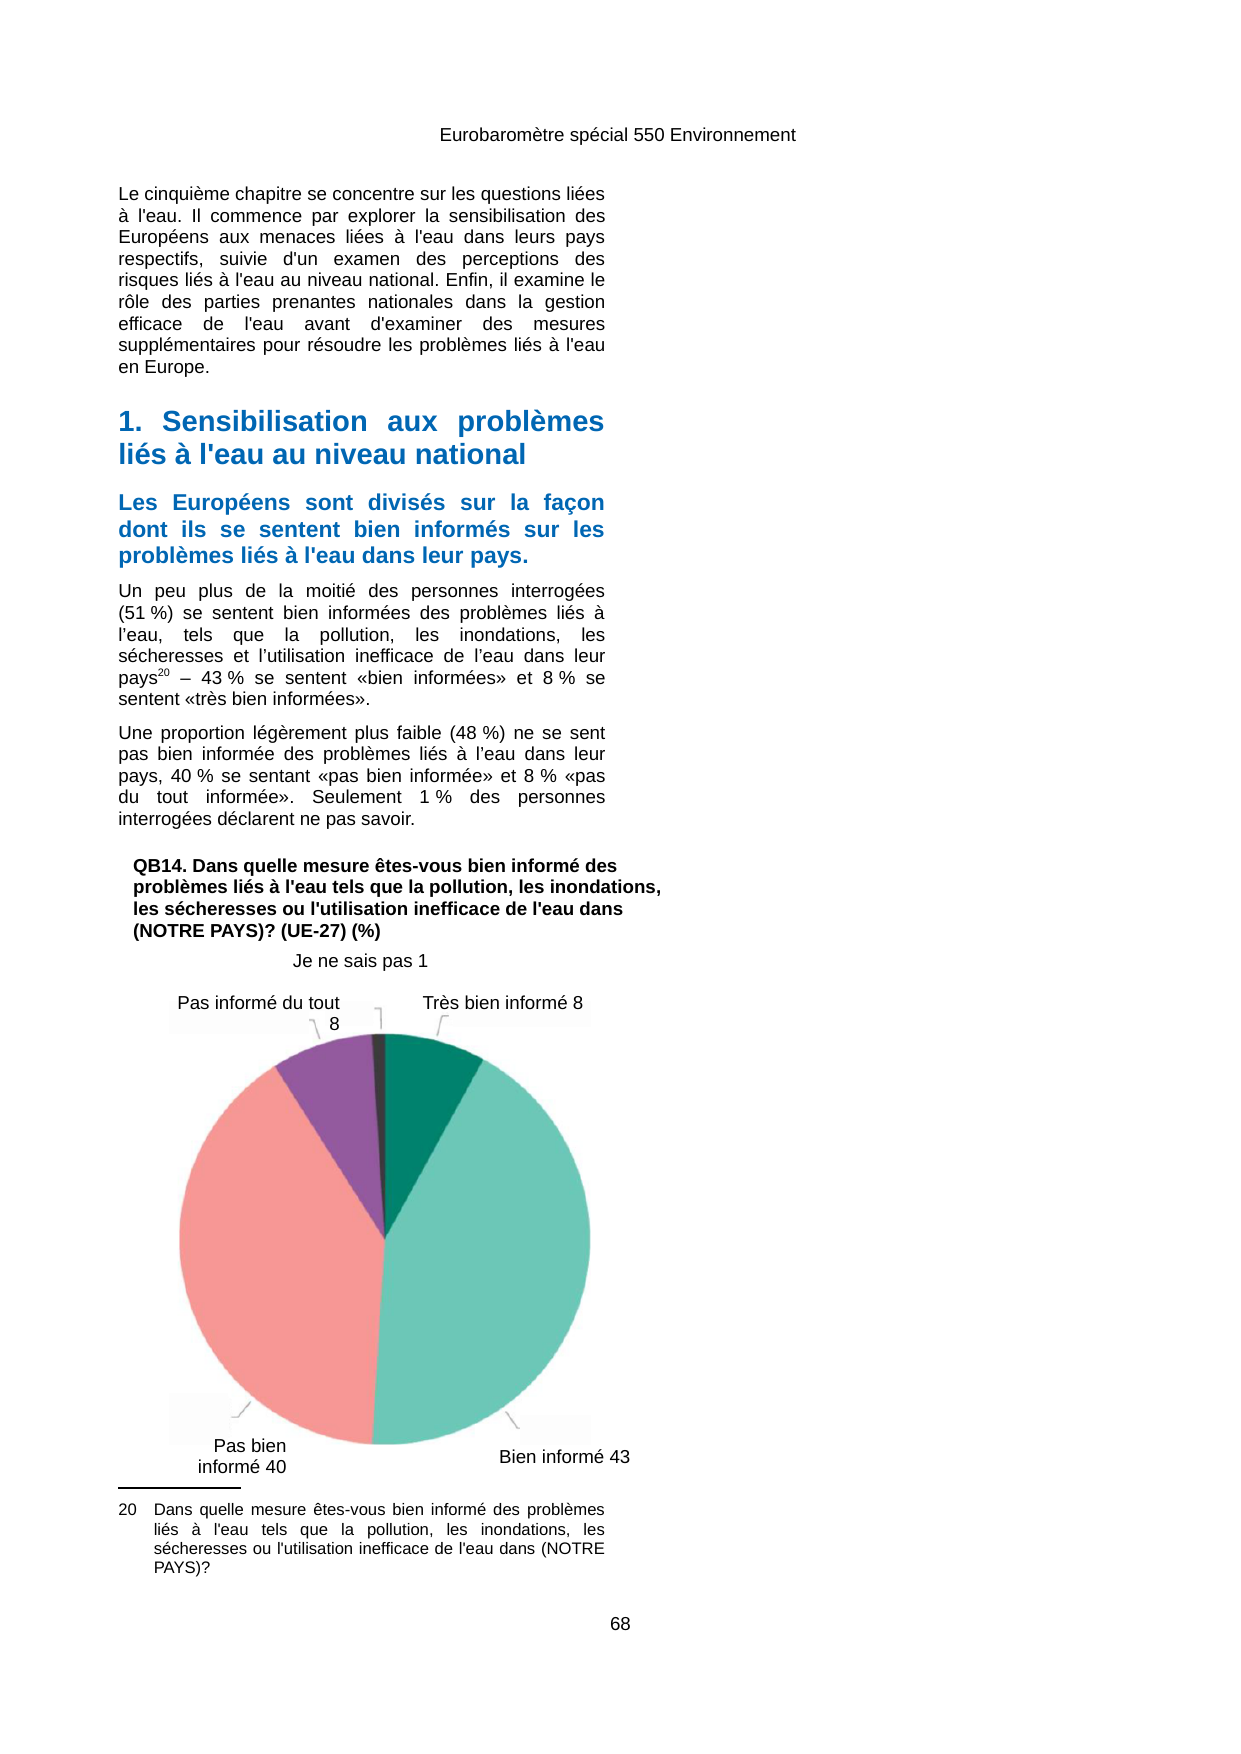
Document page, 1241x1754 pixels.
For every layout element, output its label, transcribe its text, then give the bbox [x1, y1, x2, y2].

text Un peu plus de la moitié des personnes interrogées (51 %) se sentent bien informées des problèmes liés à l’eau, tels que la pollution, les inondations, les sécheresses et l’utilisation inefficace de l’eau dans leur pays – 43 % se sentent «bien informées» et 8 % se sentent «très bien informées». [118, 580, 605, 710]
text Les Européens sont divisés sur la façon dont ils se sentent bien informés sur les problèmes liés à l'eau dans leur pays. [118, 489, 605, 568]
subtitle 1. Sensibilisation aux problèmes liés à l'eau au niveau national [118, 404, 605, 471]
text Le cinquième chapitre se concentre sur les questions liées à l'eau. Il commence par explorer la sensibilisation des Européens aux menaces liées à l'eau dans leurs pays respectifs, suivie d'un examen des perceptions des risques liés à l'eau au niveau national. Enfin, il examine le rôle des parties prenantes nationales dans la gestion efficace de l'eau avant d'examiner des mesures supplémentaires pour résoudre les problèmes liés à l'eau en Europe. [118, 183, 605, 377]
picture [169, 1001, 591, 1445]
text Dans quelle mesure êtes-vous bien informé des problèmes liés à l'eau tels que la pollution, les inondations, les sécheresses ou l'utilisation inefficace de l'eau dans (NOTRE PAYS)? [118, 1500, 605, 1577]
text Une proportion légèrement plus faible (48 %) ne se sent pas bien informée des problèmes liés à l’eau dans leur pays, 40 % se sentant «pas bien informée» et 8 % «pas du tout informée». Seulement 1 % des personnes interrogées déclarent ne pas savoir. [118, 722, 605, 829]
